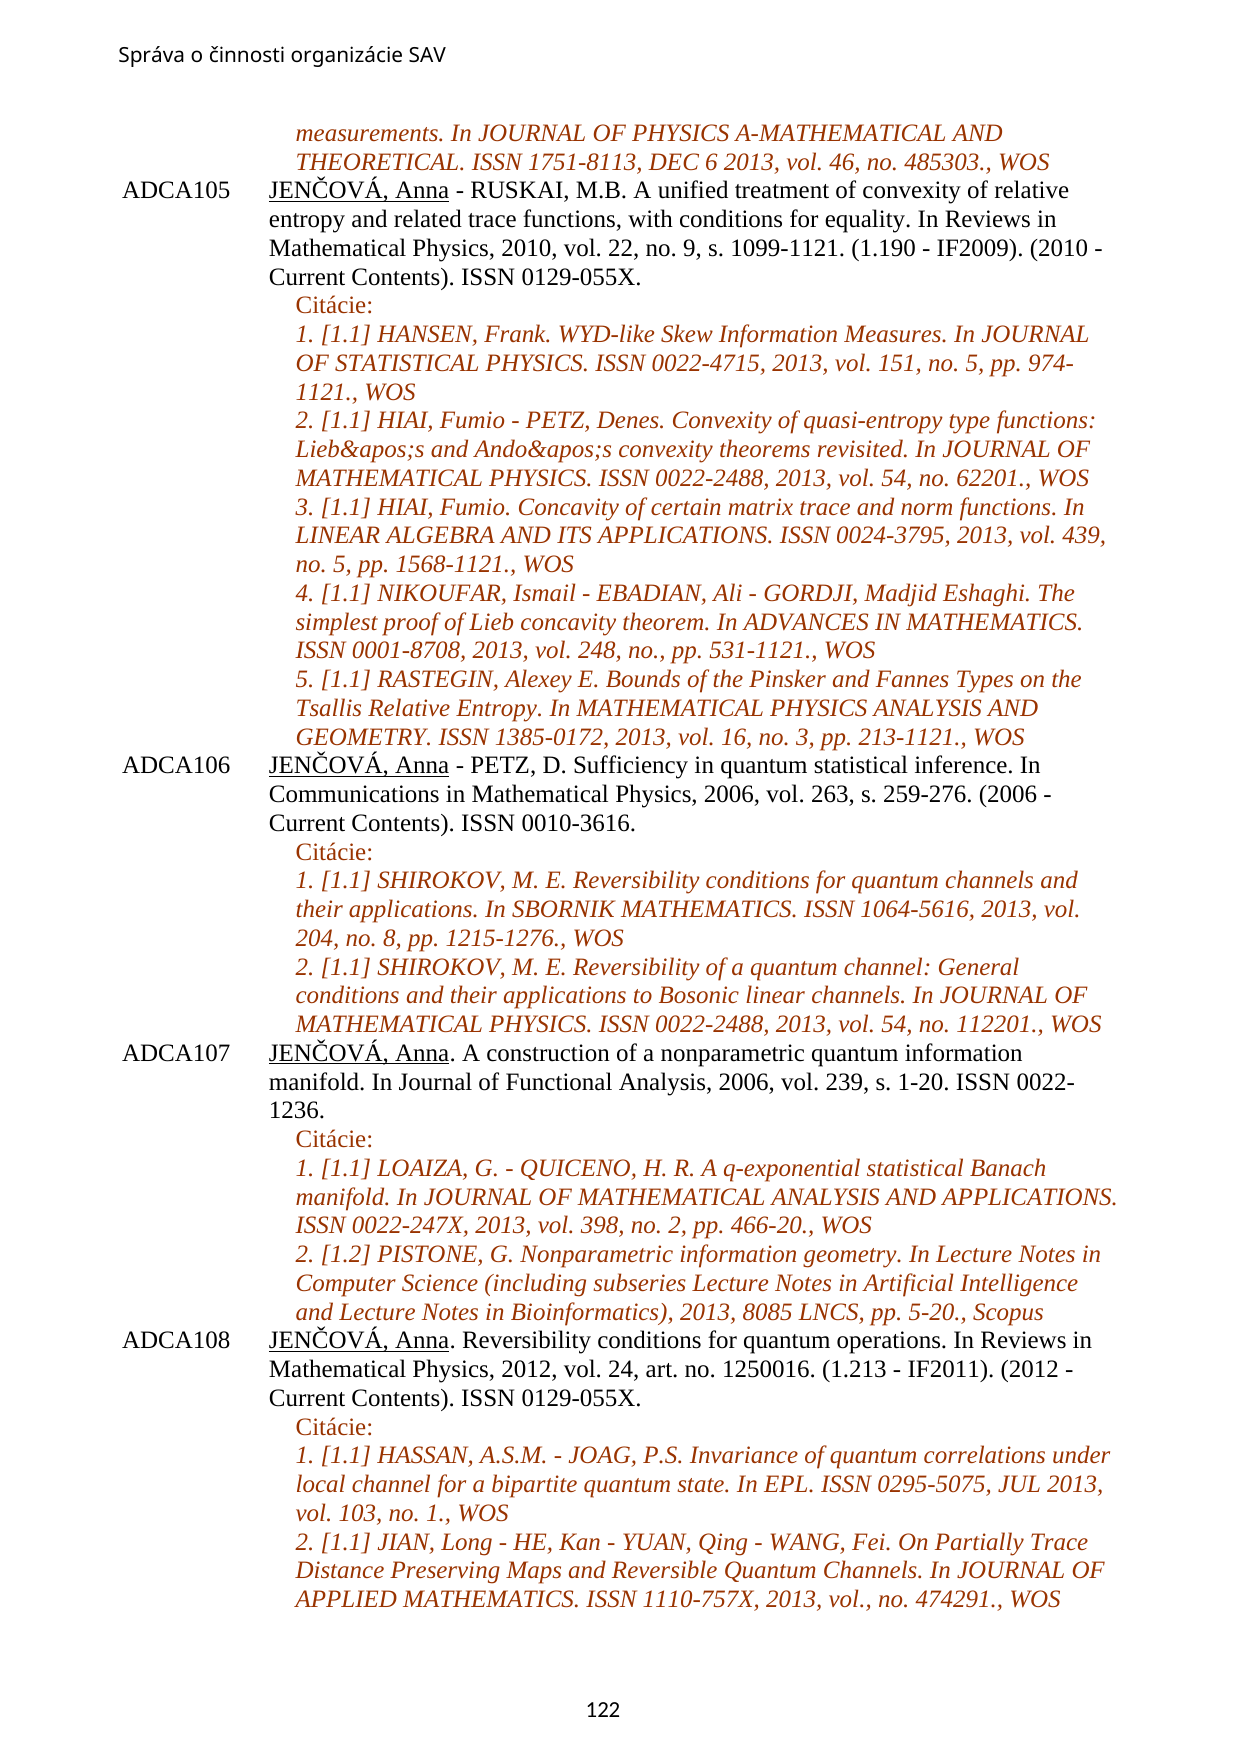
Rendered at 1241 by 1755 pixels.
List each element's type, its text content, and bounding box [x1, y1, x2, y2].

table_header JENČOVÁ, Anna. Reversibility conditions for quantum operations. In Reviews in Mathematical Physics, 2012, vol. 24, art. no. 1250016. (1.213 - IF2011). (2012 - Current Contents). ISSN 0129-055X. [269, 1326, 1122, 1412]
table_header ADCA107 [122, 1038, 269, 1124]
table_header JENČOVÁ, Anna - PETZ, D. Sufficiency in quantum statistical inference. In Communications in Mathematical Physics, 2006, vol. 263, s. 259-276. (2006 - Current Contents). ISSN 0010-3616. [269, 751, 1122, 837]
text Citácie: [295, 1412, 1122, 1441]
text 1. [1.1] LOAIZA, G. - QUICENO, H. R. A q-exponential statistical Banach manifold. In JOURNAL OF MATHEMATICAL ANALYSIS AND APPLICATIONS. ISSN 0022-247X, 2013, vol. 398, no. 2, pp. 466-20., WOS [295, 1153, 1122, 1239]
table_header ADCA108 [122, 1326, 269, 1412]
text 2. [1.1] HIAI, Fumio - PETZ, Denes. Convexity of quasi-entropy type functions: Lieb&apos;s and Ando&apos;s convexity theorems revisited. In JOURNAL OF MATHEMATICAL PHYSICS. ISSN 0022-2488, 2013, vol. 54, no. 62201., WOS [295, 406, 1122, 492]
table_header ADCA106 [122, 751, 269, 837]
text 1. [1.1] HANSEN, Frank. WYD-like Skew Information Measures. In JOURNAL OF STATISTICAL PHYSICS. ISSN 0022-4715, 2013, vol. 151, no. 5, pp. 974-1121., WOS [295, 319, 1122, 406]
text 1. [1.1] HASSAN, A.S.M. - JOAG, P.S. Invariance of quantum correlations under local channel for a bipartite quantum state. In EPL. ISSN 0295-5075, JUL 2013, vol. 103, no. 1., WOS [295, 1441, 1122, 1527]
text Citácie: [295, 1124, 1122, 1153]
text Citácie: [295, 291, 1122, 319]
text 2. [1.2] PISTONE, G. Nonparametric information geometry. In Lecture Notes in Computer Science (including subseries Lecture Notes in Artificial Intelligence and Lecture Notes in Bioinformatics), 2013, 8085 LNCS, pp. 5-20., Scopus [295, 1239, 1122, 1326]
text Citácie: [295, 837, 1122, 866]
text 3. [1.1] HIAI, Fumio. Concavity of certain matrix trace and norm functions. In LINEAR ALGEBRA AND ITS APPLICATIONS. ISSN 0024-3795, 2013, vol. 439, no. 5, pp. 1568-1121., WOS [295, 492, 1122, 578]
table_header ADCA105 [122, 176, 269, 291]
text 1. [1.1] SHIROKOV, M. E. Reversibility conditions for quantum channels and their applications. In SBORNIK MATHEMATICS. ISSN 1064-5616, 2013, vol. 204, no. 8, pp. 1215-1276., WOS [295, 866, 1122, 952]
text 5. [1.1] RASTEGIN, Alexey E. Bounds of the Pinsker and Fannes Types on the Tsallis Relative Entropy. In MATHEMATICAL PHYSICS ANALYSIS AND GEOMETRY. ISSN 1385-0172, 2013, vol. 16, no. 3, pp. 213-1121., WOS [295, 664, 1122, 751]
text measurements. In JOURNAL OF PHYSICS A-MATHEMATICAL AND THEORETICAL. ISSN 1751-8113, DEC 6 2013, vol. 46, no. 485303., WOS [295, 118, 1122, 176]
text 2. [1.1] SHIROKOV, M. E. Reversibility of a quantum channel: General conditions and their applications to Bosonic linear channels. In JOURNAL OF MATHEMATICAL PHYSICS. ISSN 0022-2488, 2013, vol. 54, no. 112201., WOS [295, 952, 1122, 1038]
table_header JENČOVÁ, Anna. A construction of a nonparametric quantum information manifold. In Journal of Functional Analysis, 2006, vol. 239, s. 1-20. ISSN 0022-1236. [269, 1038, 1122, 1124]
table_header JENČOVÁ, Anna - RUSKAI, M.B. A unified treatment of convexity of relative entropy and related trace functions, with conditions for equality. In Reviews in Mathematical Physics, 2010, vol. 22, no. 9, s. 1099-1121. (1.190 - IF2009). (2010 - Current Contents). ISSN 0129-055X. [269, 176, 1122, 291]
text 4. [1.1] NIKOUFAR, Ismail - EBADIAN, Ali - GORDJI, Madjid Eshaghi. The simplest proof of Lieb concavity theorem. In ADVANCES IN MATHEMATICS. ISSN 0001-8708, 2013, vol. 248, no., pp. 531-1121., WOS [295, 578, 1122, 664]
text 2. [1.1] JIAN, Long - HE, Kan - YUAN, Qing - WANG, Fei. On Partially Trace Distance Preserving Maps and Reversible Quantum Channels. In JOURNAL OF APPLIED MATHEMATICS. ISSN 1110-757X, 2013, vol., no. 474291., WOS [295, 1527, 1122, 1613]
